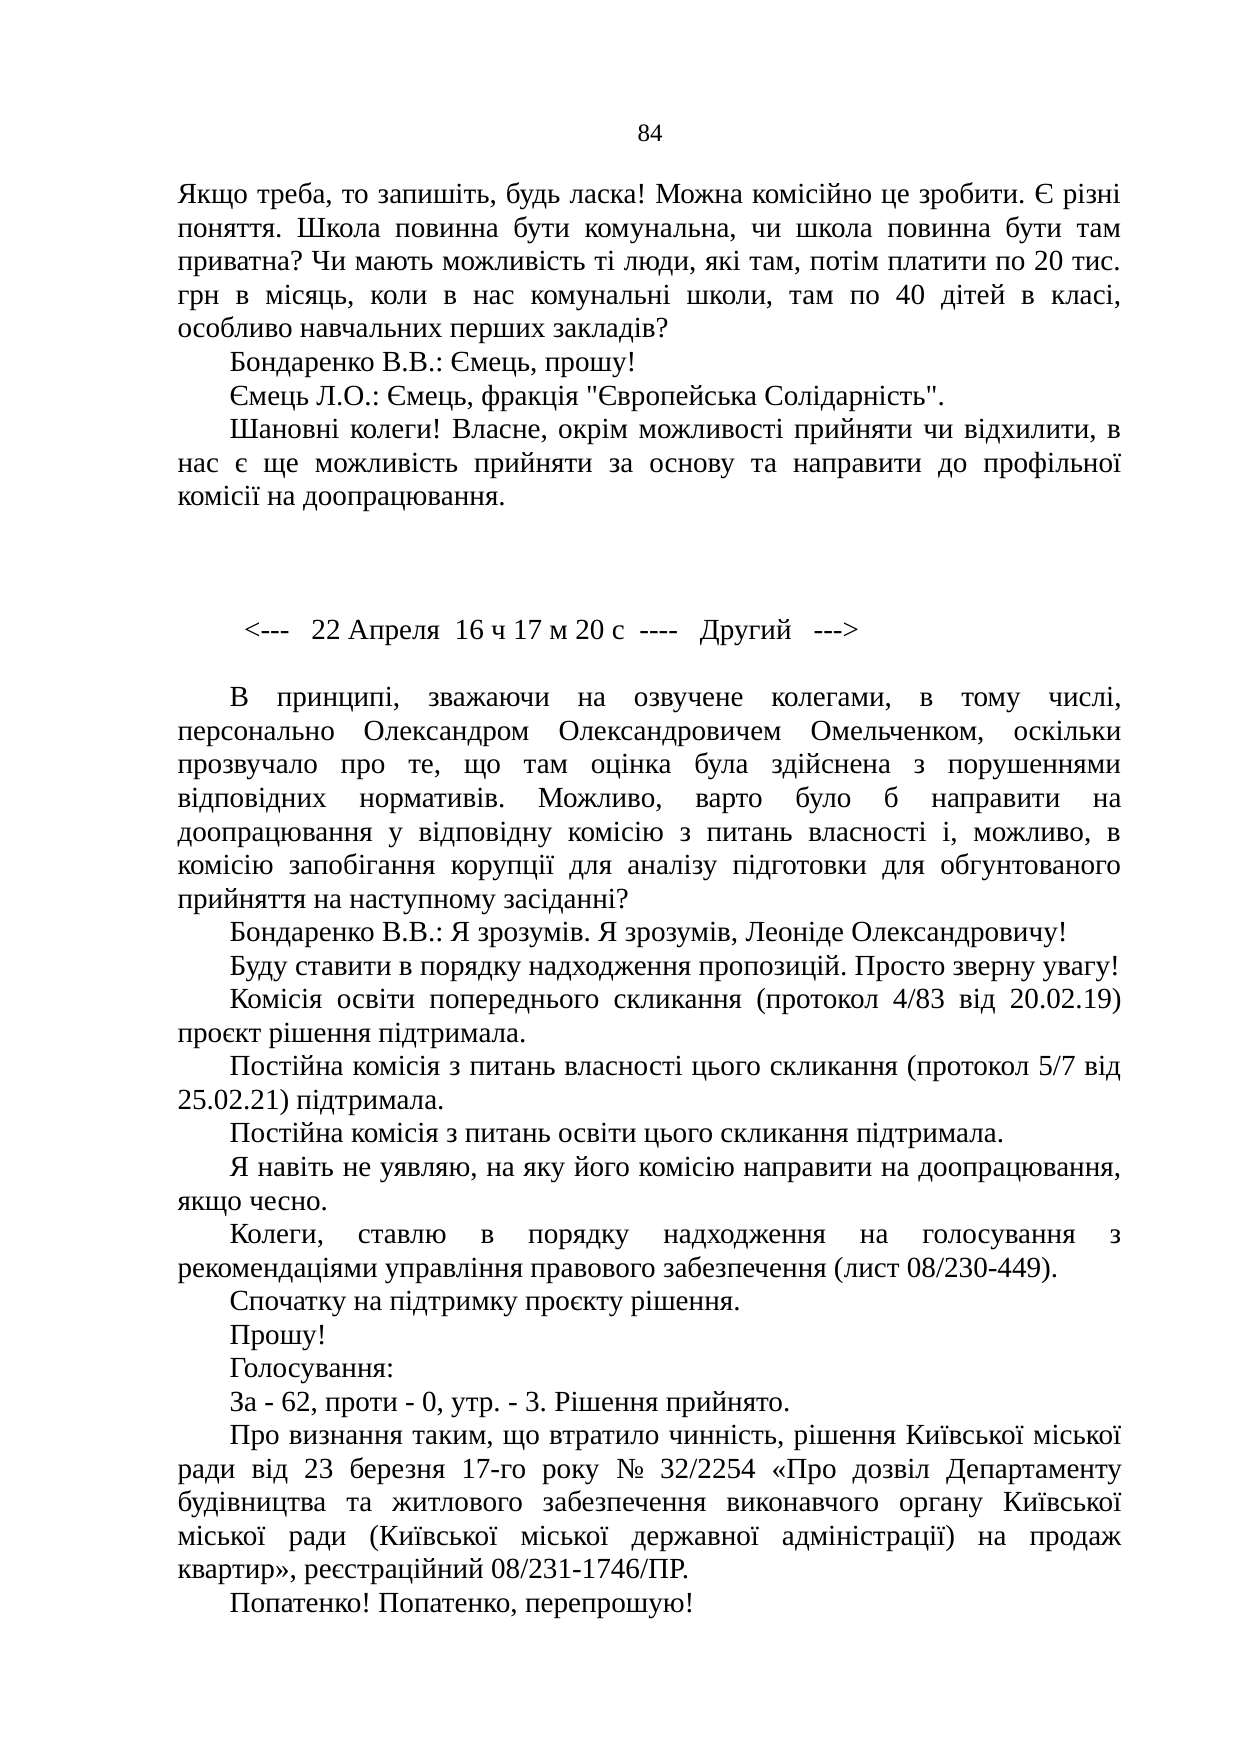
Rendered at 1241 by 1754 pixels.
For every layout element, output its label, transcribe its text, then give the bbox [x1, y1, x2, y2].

text Якщо треба, то запишіть, будь ласка! Можна комісійно це зробити. Є різні поняття. Школа повинна бути комунальна, чи школа повинна бути там приватна? Чи мають можливість ті люди, які там, потім платити по 20 тис. грн в місяць, коли в нас комунальні школи, там по 40 дітей в класі, особливо навчальних перших закладів? [177, 176, 1122, 344]
text В принципі, зважаючи на озвучене колегами, в тому числі, персонально Олександром Олександровичем Омельченком, оскільки прозвучало про те, що там оцінка була здійснена з порушеннями відповідних нормативів. Можливо, варто було б направити на доопрацювання у відповідну комісію з питань власності і, можливо, в комісію запобігання корупції для аналізу підготовки для обгунтованого прийняття на наступному засіданні? [177, 679, 1122, 914]
text За - 62, проти - 0, утр. - 3. Рішення прийнято. [177, 1384, 1122, 1417]
text Шановні колеги! Власне, окрім можливості прийняти чи відхилити, в нас є ще можливість прийняти за основу та направити до профільної комісії на доопрацювання. [177, 411, 1122, 512]
text <--- 22 Апреля 16 ч 17 м 20 с ---- Другий ---> [177, 612, 1122, 646]
text Постійна комісія з питань власності цього скликання (протокол 5/7 від 25.02.21) підтримала. [177, 1048, 1122, 1116]
text Я навіть не уявляю, на яку його комісію направити на доопрацювання, якщо чесно. [177, 1149, 1122, 1216]
text Комісія освіти попереднього скликання (протокол 4/83 від 20.02.19) проєкт рішення підтримала. [177, 981, 1122, 1048]
text Бондаренко В.В.: Я зрозумів. Я зрозумів, Леоніде Олександровичу! [177, 914, 1122, 948]
text Попатенко! Попатенко, перепрошую! [177, 1585, 1122, 1619]
text Прошу! [177, 1317, 1122, 1350]
text Про визнання таким, що втратило чинність, рішення Київської міської ради від 23 березня 17-го року № 32/2254 «Про дозвіл Департаменту будівництва та житлового забезпечення виконавчого органу Київської міської ради (Київської міської державної адміністрації) на продаж квартир», реєстраційний 08/231-1746/ПР. [177, 1417, 1122, 1585]
text Колеги, ставлю в порядку надходження на голосування з рекомендаціями управління правового забезпечення (лист 08/230-449). [177, 1216, 1122, 1283]
text Голосування: [177, 1350, 1122, 1384]
text Буду ставити в порядку надходження пропозицій. Просто зверну увагу! [177, 948, 1122, 981]
text Постійна комісія з питань освіти цього скликання підтримала. [177, 1116, 1122, 1149]
text Ємець Л.О.: Ємець, фракція "Європейська Солідарність". [177, 378, 1122, 411]
text Бондаренко В.В.: Ємець, прошу! [177, 344, 1122, 378]
text Спочатку на підтримку проєкту рішення. [177, 1283, 1122, 1317]
